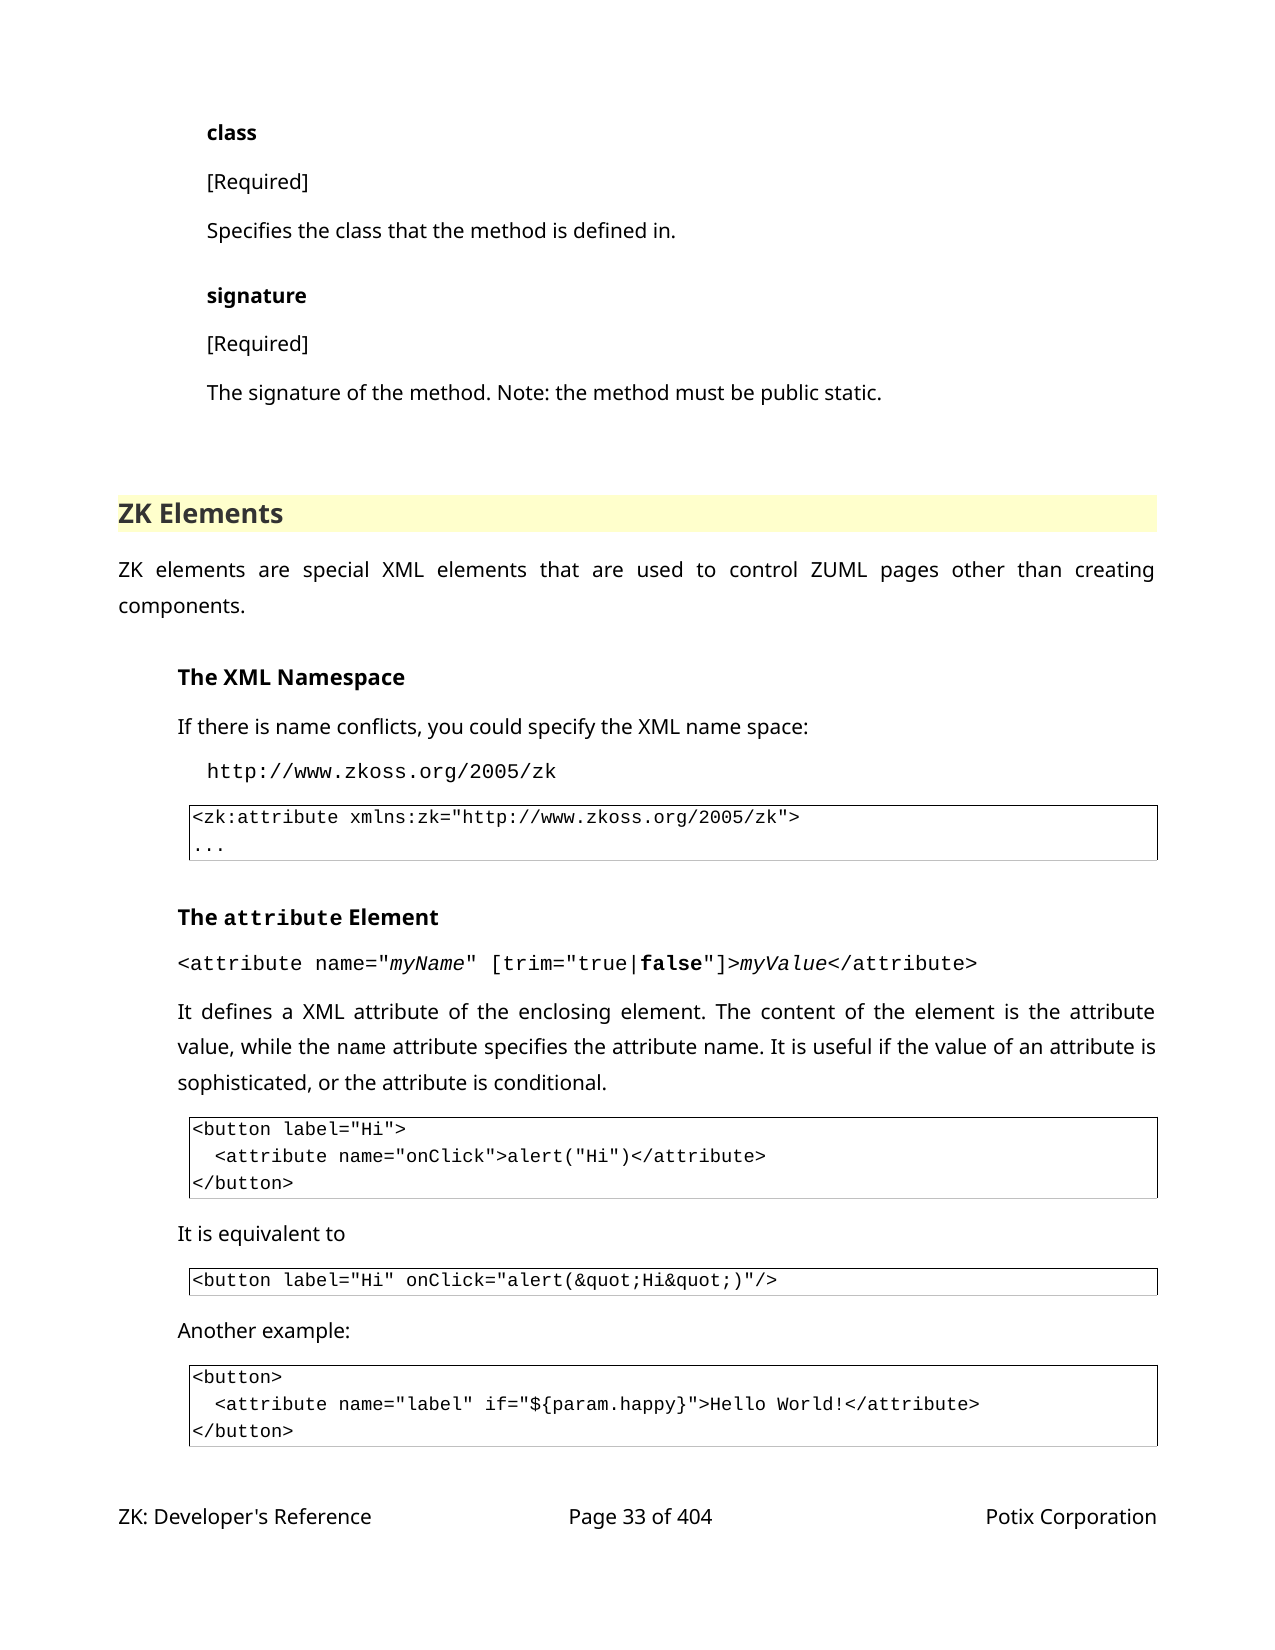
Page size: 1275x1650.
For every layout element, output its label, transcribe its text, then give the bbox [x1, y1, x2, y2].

text <attribute name="onClick">alert("Hi")</attribute> [190, 1144, 1157, 1168]
text Another example: [177, 1316, 1157, 1344]
text <attribute name="label" if="${param.happy}">Hello World!</attribute> [190, 1392, 1157, 1416]
text <attribute name="myName" [trim="true|false"]>myValue</attribute> [177, 953, 1157, 976]
subtitle The XML Namespace [177, 662, 1157, 692]
text The signature of the method. Note: the method must be public static. [207, 378, 1157, 407]
text It defines a XML attribute of the enclosing element. The content of the element is the attribute value, while the name attribute specifies the attribute name. It is useful if the value of an attribute is sophisticated, or the attribute is conditional. [177, 997, 1157, 1096]
text <button label="Hi" onClick="alert(&quot;Hi&quot;)"/> [190, 1269, 1157, 1295]
text If there is name conflicts, you could specify the XML name space: [177, 712, 1157, 740]
text </button> [190, 1419, 1157, 1446]
subtitle The attribute Element [177, 902, 1157, 932]
text Specifies the class that the method is defined in. [207, 216, 1157, 244]
text <zk:attribute xmlns:zk="http://www.zkoss.org/2005/zk"> [190, 806, 1157, 829]
text It is equivalent to [177, 1219, 1157, 1247]
text ZK elements are special XML elements that are used to control ZUML pages other than creating components. [118, 556, 1157, 619]
subtitle class [207, 118, 1157, 146]
text [Required] [207, 167, 1157, 195]
text </button> [190, 1171, 1157, 1198]
text ... [190, 832, 1157, 860]
text http://www.zkoss.org/2005/zk [207, 761, 1157, 784]
subtitle ZK Elements [118, 495, 1157, 532]
text <button label="Hi"> [190, 1118, 1157, 1141]
subtitle signature [207, 281, 1157, 309]
text [Required] [207, 329, 1157, 358]
text <button> [190, 1366, 1157, 1389]
